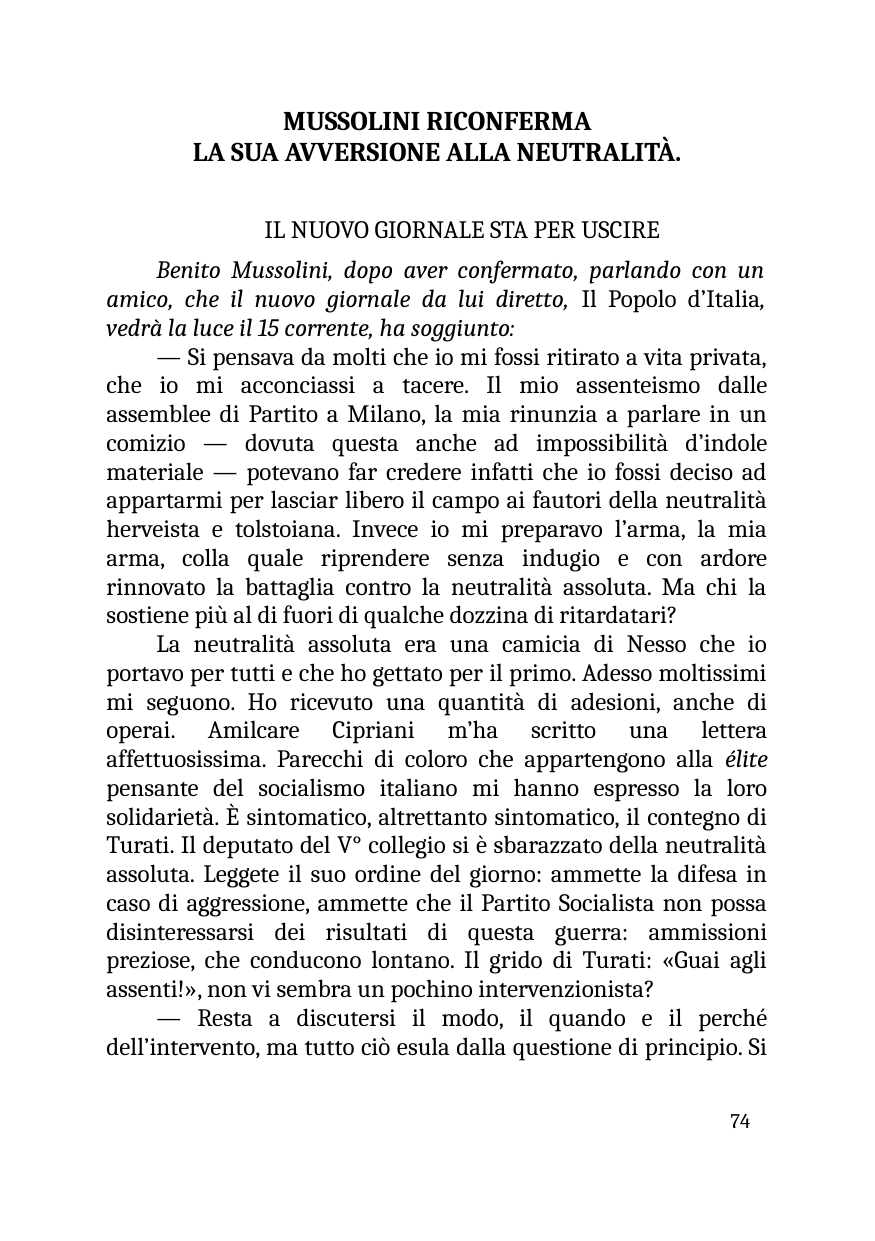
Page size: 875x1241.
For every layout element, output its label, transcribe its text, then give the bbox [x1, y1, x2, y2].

text Benito Mussolini, dopo aver confermato, parlando con un amico, che il nuovo giornale da lui diretto, Il Popolo d’Italia, vedrà la luce il 15 corrente, ha soggiunto: [106, 256, 768, 343]
text — Si pensava da molti che io mi fossi ritirato a vita privata, che io mi acconciassi a tacere. Il mio assenteismo dalle assemblee di Partito a Milano, la mia rinunzia a parlare in un comizio — dovuta questa anche ad impossibilità d’indole materiale — potevano far credere infatti che io fossi deciso ad appartarmi per lasciar libero il campo ai fautori della neutralità herveista e tolstoiana. Invece io mi preparavo l’arma, la mia arma, colla quale riprendere senza indugio e con ardore rinnovato la battaglia contro la neutralità assoluta. Ma chi la sostiene più al di fuori di qualche dozzina di ritardatari? [106, 343, 768, 630]
subtitle MUSSOLINI RICONFERMA LA SUA AVVERSIONE ALLA NEUTRALITÀ. [106, 106, 768, 168]
text La neutralità assoluta era una camicia di Nesso che io portavo per tutti e che ho gettato per il primo. Adesso moltissimi mi seguono. Ho ricevuto una quantità di adesioni, anche di operai. Amilcare Cipriani m’ha scritto una lettera affettuosissima. Parecchi di coloro che appartengono alla élite pensante del socialismo italiano mi hanno espresso la loro solidarietà. È sintomatico, altrettanto sintomatico, il contegno di Turati. Il deputato del V° collegio si è sbarazzato della neutralità assoluta. Leggete il suo ordine del giorno: ammette la difesa in caso di aggressione, ammette che il Partito Socialista non possa disinteressarsi dei risultati di questa guerra: ammissioni preziose, che conducono lontano. Il grido di Turati: «Guai agli assenti!», non vi sembra un pochino intervenzionista? [106, 630, 768, 1004]
text — Resta a discutersi il modo, il quando e il perché dell’intervento, ma tutto ciò esula dalla questione di principio. Si [106, 1004, 768, 1061]
text IL NUOVO GIORNALE STA PER USCIRE [106, 216, 768, 244]
